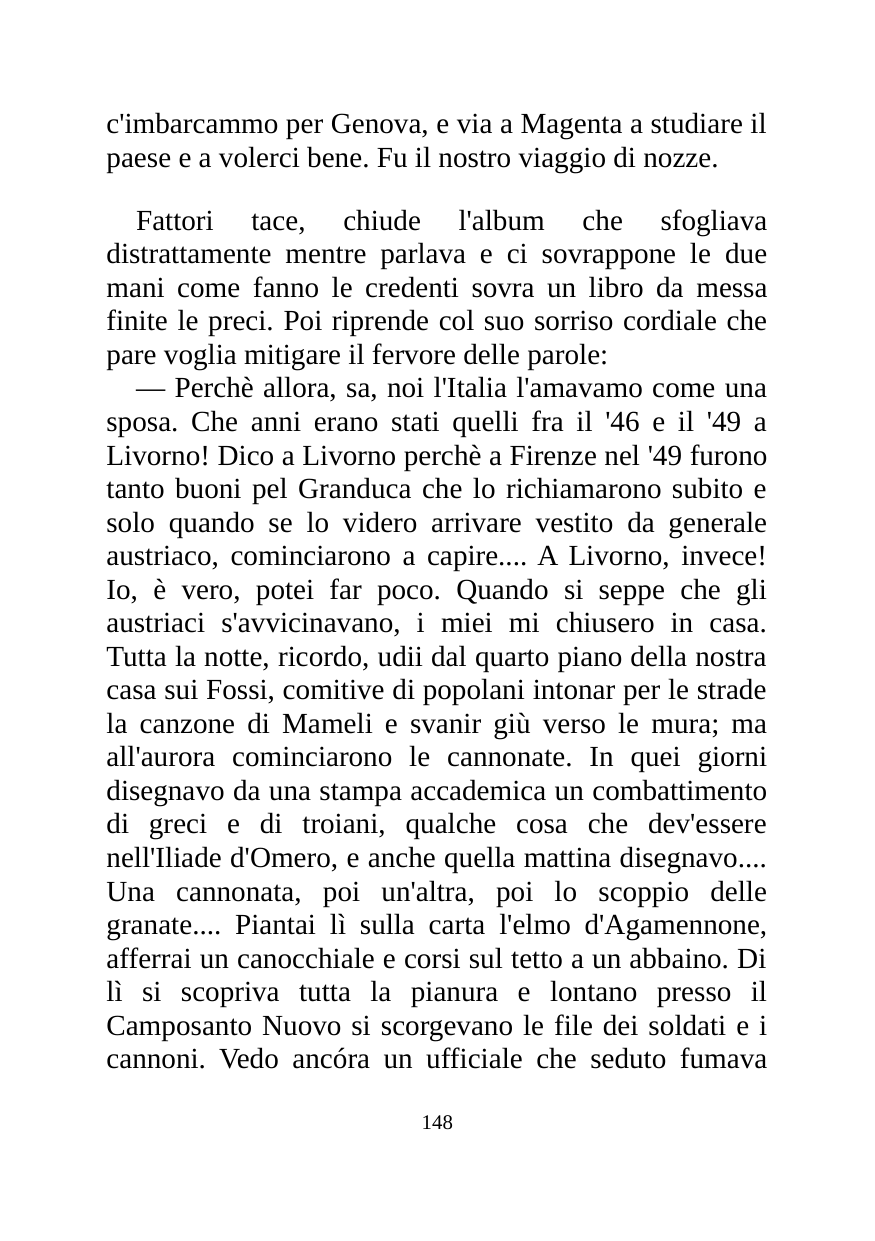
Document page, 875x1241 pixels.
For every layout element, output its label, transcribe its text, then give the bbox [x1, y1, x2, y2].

text — Perchè allora, sa, noi l'Italia l'amavamo come una sposa. Che anni erano stati quelli fra il '46 e il '49 a Livorno! Dico a Livorno perchè a Firenze nel '49 furono tanto buoni pel Granduca che lo richiamarono subito e solo quando se lo videro arrivare vestito da generale austriaco, cominciarono a capire.... A Livorno, invece! Io, è vero, potei far poco. Quando si seppe che gli austriaci s'avvicinavano, i miei mi chiusero in casa. Tutta la notte, ricordo, udii dal quarto piano della nostra casa sui Fossi, comitive di popolani intonar per le strade la canzone di Mameli e svanir giù verso le mura; ma all'aurora cominciarono le cannonate. In quei giorni disegnavo da una stampa accademica un combattimento di greci e di troiani, qualche cosa che dev'essere nell'Iliade d'Omero, e anche quella mattina disegnavo.... Una cannonata, poi un'altra, poi lo scoppio delle granate.... Piantai lì sulla carta l'elmo d'Agamennone, afferrai un canocchiale e corsi sul tetto a un abbaino. Di lì si scopriva tutta la pianura e lontano presso il Camposanto Nuovo si scorgevano le file dei soldati e i cannoni. Vedo ancóra un ufficiale che seduto fumava [106, 371, 768, 1075]
text c'imbarcammo per Genova, e via a Magenta a studiare il paese e a volerci bene. Fu il nostro viaggio di nozze. [106, 106, 768, 173]
text Fattori tace, chiude l'album che sfogliava distrattamente mentre parlava e ci sovrappone le due mani come fanno le credenti sovra un libro da messa finite le preci. Poi riprende col suo sorriso cordiale che pare voglia mitigare il fervore delle parole: [106, 203, 768, 371]
